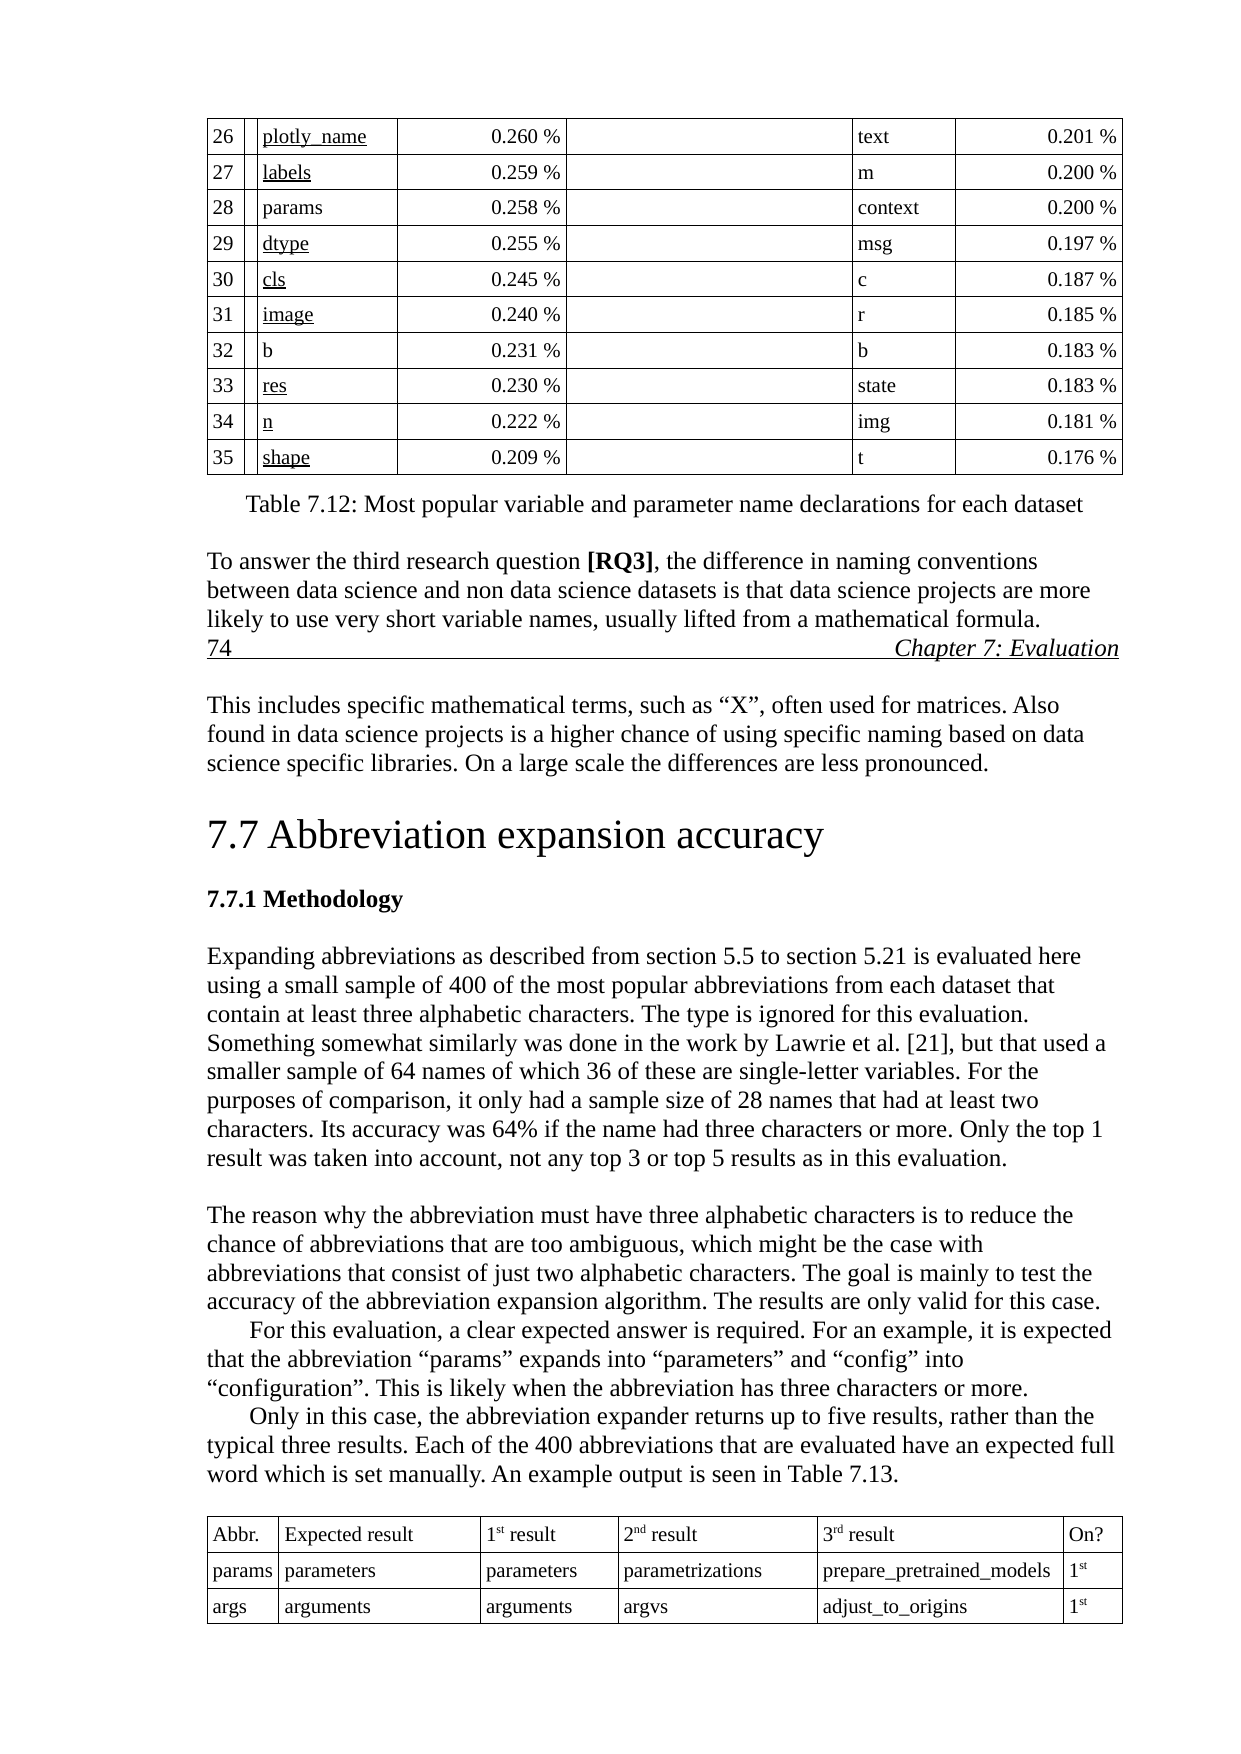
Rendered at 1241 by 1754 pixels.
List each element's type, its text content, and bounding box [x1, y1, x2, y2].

text To answer the third research question [RQ3], the difference in naming conventions between data science and non data science datasets is that data science projects are more likely to use very short variable names, usually lifted from a mathematical formula. [207, 546, 1122, 633]
table_cell parametrizations [619, 1553, 817, 1588]
table_header 1st result [481, 1517, 618, 1552]
table_header 3rd result [818, 1517, 1063, 1552]
table_cell 1st [1064, 1553, 1122, 1588]
table_cell 34 [208, 404, 244, 439]
text Expanding abbreviations as described from section 5.5 to section 5.21 is evaluated here using a small sample of 400 of the most popular abbreviations from each dataset that contain at least three alphabetic characters. The type is ignored for this evaluation. Something somewhat similarly was done in the work by Lawrie et al. [21], but that used a smaller sample of 64 names of which 36 of these are single-letter variables. For the purposes of comparison, it only had a sample size of 28 names that had at least two characters. Its accuracy was 64% if the name had three characters or more. Only the top 1 result was taken into account, not any top 3 or top 5 results as in this evaluation. [207, 941, 1122, 1171]
text 74 Chapter 7: Evaluation [207, 633, 1122, 661]
table_cell [245, 369, 257, 403]
table_cell 0,200 % [956, 155, 1122, 189]
table_cell arguments [279, 1589, 480, 1623]
table_cell 33 [208, 369, 244, 403]
table_cell [567, 369, 852, 403]
table_cell r [853, 297, 955, 332]
table_cell 0,181 % [956, 404, 1122, 439]
text 7.7.1 Methodology [207, 884, 1122, 913]
text The reason why the abbreviation must have three alphabetic characters is to reduce the chance of abbreviations that are too ambiguous, which might be the case with abbreviations that consist of just two alphabetic characters. The goal is mainly to test the accuracy of the abbreviation expansion algorithm. The results are only valid for this case. [207, 1200, 1122, 1315]
table_header 2nd result [619, 1517, 817, 1552]
table_cell [567, 404, 852, 439]
table_cell 28 [208, 190, 244, 225]
table_cell 1st [1064, 1589, 1122, 1623]
table_cell args [208, 1589, 278, 1623]
table_cell 35 [208, 440, 244, 474]
table_cell 0,231 % [398, 333, 566, 367]
table_cell 31 [208, 297, 244, 332]
table_cell 29 [208, 226, 244, 261]
table_cell dtype [258, 226, 397, 261]
text For this evaluation, a clear expected answer is required. For an example, it is expected that the abbreviation “params” expands into “parameters” and “config” into “configuration”. This is likely when the abbreviation has three characters or more. [207, 1315, 1122, 1401]
table_cell plotly_name [258, 119, 397, 154]
table_cell 32 [208, 333, 244, 367]
table_cell [567, 262, 852, 296]
table_cell labels [258, 155, 397, 189]
table_cell state [853, 369, 955, 403]
table_cell [567, 297, 852, 332]
table_cell [245, 226, 257, 261]
table_cell 0,240 % [398, 297, 566, 332]
table_cell [245, 119, 257, 154]
table_cell [245, 190, 257, 225]
table_cell context [853, 190, 955, 225]
table_cell cls [258, 262, 397, 296]
table_cell 0,176 % [956, 440, 1122, 474]
table_cell adjust_to_origins [818, 1589, 1063, 1623]
text Table 7.12: Most popular variable and parameter name declarations for each dataset [207, 489, 1122, 518]
table_cell [245, 333, 257, 367]
text This includes specific mathematical terms, such as “X”, often used for matrices. Also found in data science projects is a higher chance of using specific naming based on data science specific libraries. On a large scale the differences are less pronounced. [207, 690, 1122, 776]
table_cell parameters [481, 1553, 618, 1588]
table_cell t [853, 440, 955, 474]
table_cell 0,197 % [956, 226, 1122, 261]
table_header Abbr. [208, 1517, 278, 1552]
table_cell 30 [208, 262, 244, 296]
table_cell 0,258 % [398, 190, 566, 225]
table_cell 0,259 % [398, 155, 566, 189]
table_cell 0,230 % [398, 369, 566, 403]
table_cell [567, 333, 852, 367]
table_cell [567, 119, 852, 154]
table_cell [245, 262, 257, 296]
table_cell 0,260 % [398, 119, 566, 154]
table_cell params [258, 190, 397, 225]
text Only in this case, the abbreviation expander returns up to five results, rather than the typical three results. Each of the 400 abbreviations that are evaluated have an expected full word which is set manually. An example output is seen in Table 7.13. [207, 1401, 1122, 1488]
table_cell 0,185 % [956, 297, 1122, 332]
table_header Expected result [279, 1517, 480, 1552]
table_cell 26 [208, 119, 244, 154]
table_cell [245, 440, 257, 474]
table_cell img [853, 404, 955, 439]
table_cell c [853, 262, 955, 296]
table_cell [567, 190, 852, 225]
table_cell 0,245 % [398, 262, 566, 296]
table_cell 0,222 % [398, 404, 566, 439]
table_cell 0,255 % [398, 226, 566, 261]
subtitle 7.7 Abbreviation expansion accuracy [207, 809, 1122, 857]
table_cell b [853, 333, 955, 367]
table_cell 0,187 % [956, 262, 1122, 296]
table_cell params [208, 1553, 278, 1588]
table_cell 27 [208, 155, 244, 189]
table_cell argvs [619, 1589, 817, 1623]
table_cell [567, 155, 852, 189]
table_cell image [258, 297, 397, 332]
table_cell [245, 297, 257, 332]
table_cell m [853, 155, 955, 189]
table_cell res [258, 369, 397, 403]
table_cell [245, 155, 257, 189]
table_cell arguments [481, 1589, 618, 1623]
table_header On? [1064, 1517, 1122, 1552]
table_cell prepare_pretrained_models [818, 1553, 1063, 1588]
table_cell n [258, 404, 397, 439]
table_cell [245, 404, 257, 439]
table_cell shape [258, 440, 397, 474]
table_cell 0,209 % [398, 440, 566, 474]
table_cell msg [853, 226, 955, 261]
table_cell 0,201 % [956, 119, 1122, 154]
table_cell [567, 440, 852, 474]
table_cell b [258, 333, 397, 367]
table_cell 0,183 % [956, 333, 1122, 367]
table_cell 0,183 % [956, 369, 1122, 403]
table_cell parameters [279, 1553, 480, 1588]
table_cell 0,200 % [956, 190, 1122, 225]
table_cell text [853, 119, 955, 154]
table_cell [567, 226, 852, 261]
